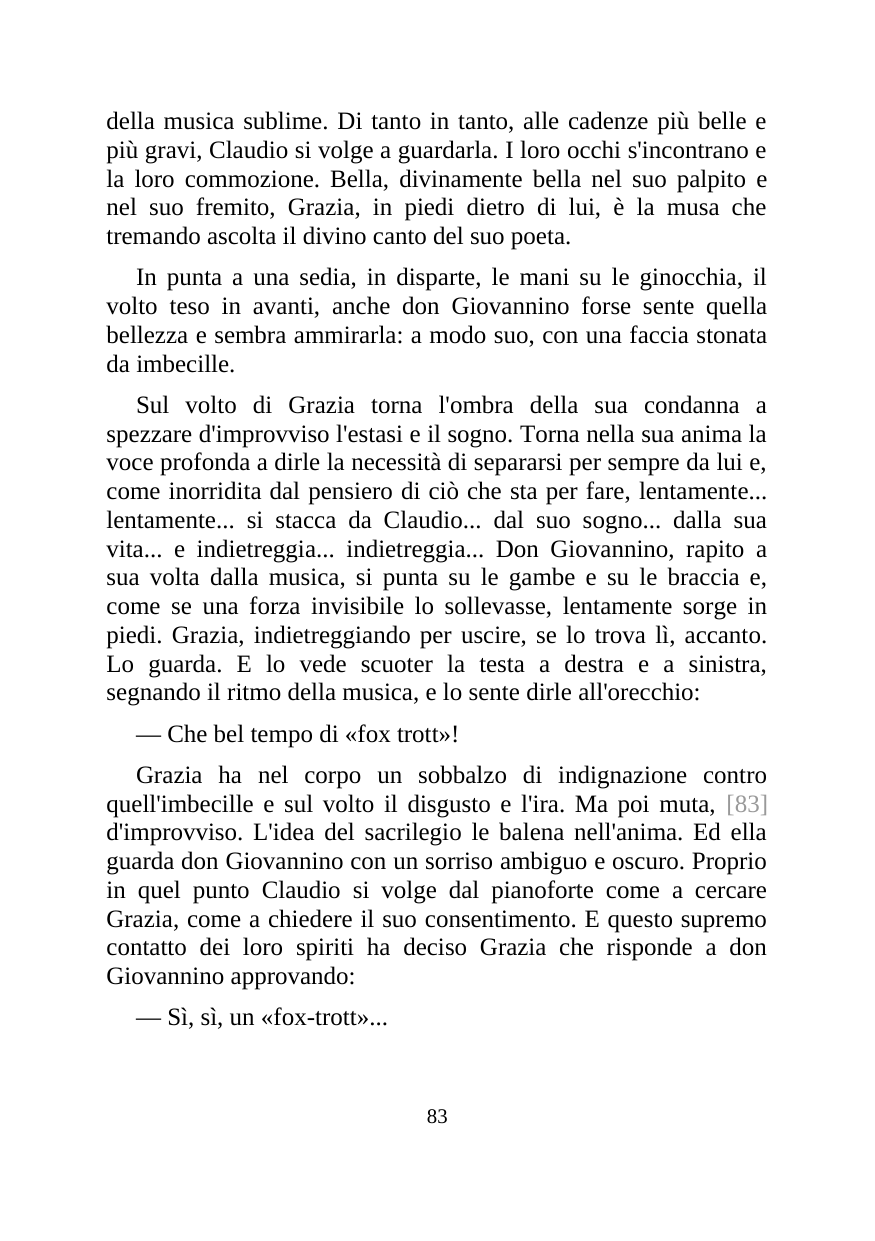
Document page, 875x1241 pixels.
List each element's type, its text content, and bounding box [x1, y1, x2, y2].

text — Che bel tempo di «fox trott»! [106, 719, 768, 747]
text Sul volto di Grazia torna l'ombra della sua condanna a spezzare d'improvviso l'estasi e il sogno. Torna nella sua anima la voce profonda a dirle la necessità di separarsi per sempre da lui e, come inorridita dal pensiero di ciò che sta per fare, lentamente... lentamente... si stacca da Claudio... dal suo sogno... dalla sua vita... e indietreggia... indietreggia... Don Giovannino, rapito a sua volta dalla musica, si punta su le gambe e su le braccia e, come se una forza invisibile lo sollevasse, lentamente sorge in piedi. Grazia, indietreggiando per uscire, se lo trova lì, accanto. Lo guarda. E lo vede scuoter la testa a destra e a sinistra, segnando il ritmo della musica, e lo sente dirle all'orecchio: [106, 390, 768, 706]
text — Sì, sì, un «fox-trott»... [106, 1002, 768, 1031]
text In punta a una sedia, in disparte, le mani su le ginocchia, il volto teso in avanti, anche don Giovannino forse sente quella bellezza e sembra ammirarla: a modo suo, con una faccia stonata da imbecille. [106, 262, 768, 377]
text della musica sublime. Di tanto in tanto, alle cadenze più belle e più gravi, Claudio si volge a guardarla. I loro occhi s'incontrano e la loro commozione. Bella, divinamente bella nel suo palpito e nel suo fremito, Grazia, in piedi dietro di lui, è la musa che tremando ascolta il divino canto del suo poeta. [106, 106, 768, 250]
text Grazia ha nel corpo un sobbalzo di indignazione contro quell'imbecille e sul volto il disgusto e l'ira. Ma poi muta, [83] d'improvviso. L'idea del sacrilegio le balena nell'anima. Ed ella guarda don Giovannino con un sorriso ambiguo e oscuro. Proprio in quel punto Claudio si volge dal pianoforte come a cercare Grazia, come a chiedere il suo consentimento. E questo supremo contatto dei loro spiriti ha deciso Grazia che risponde a don Giovannino approvando: [106, 760, 768, 990]
